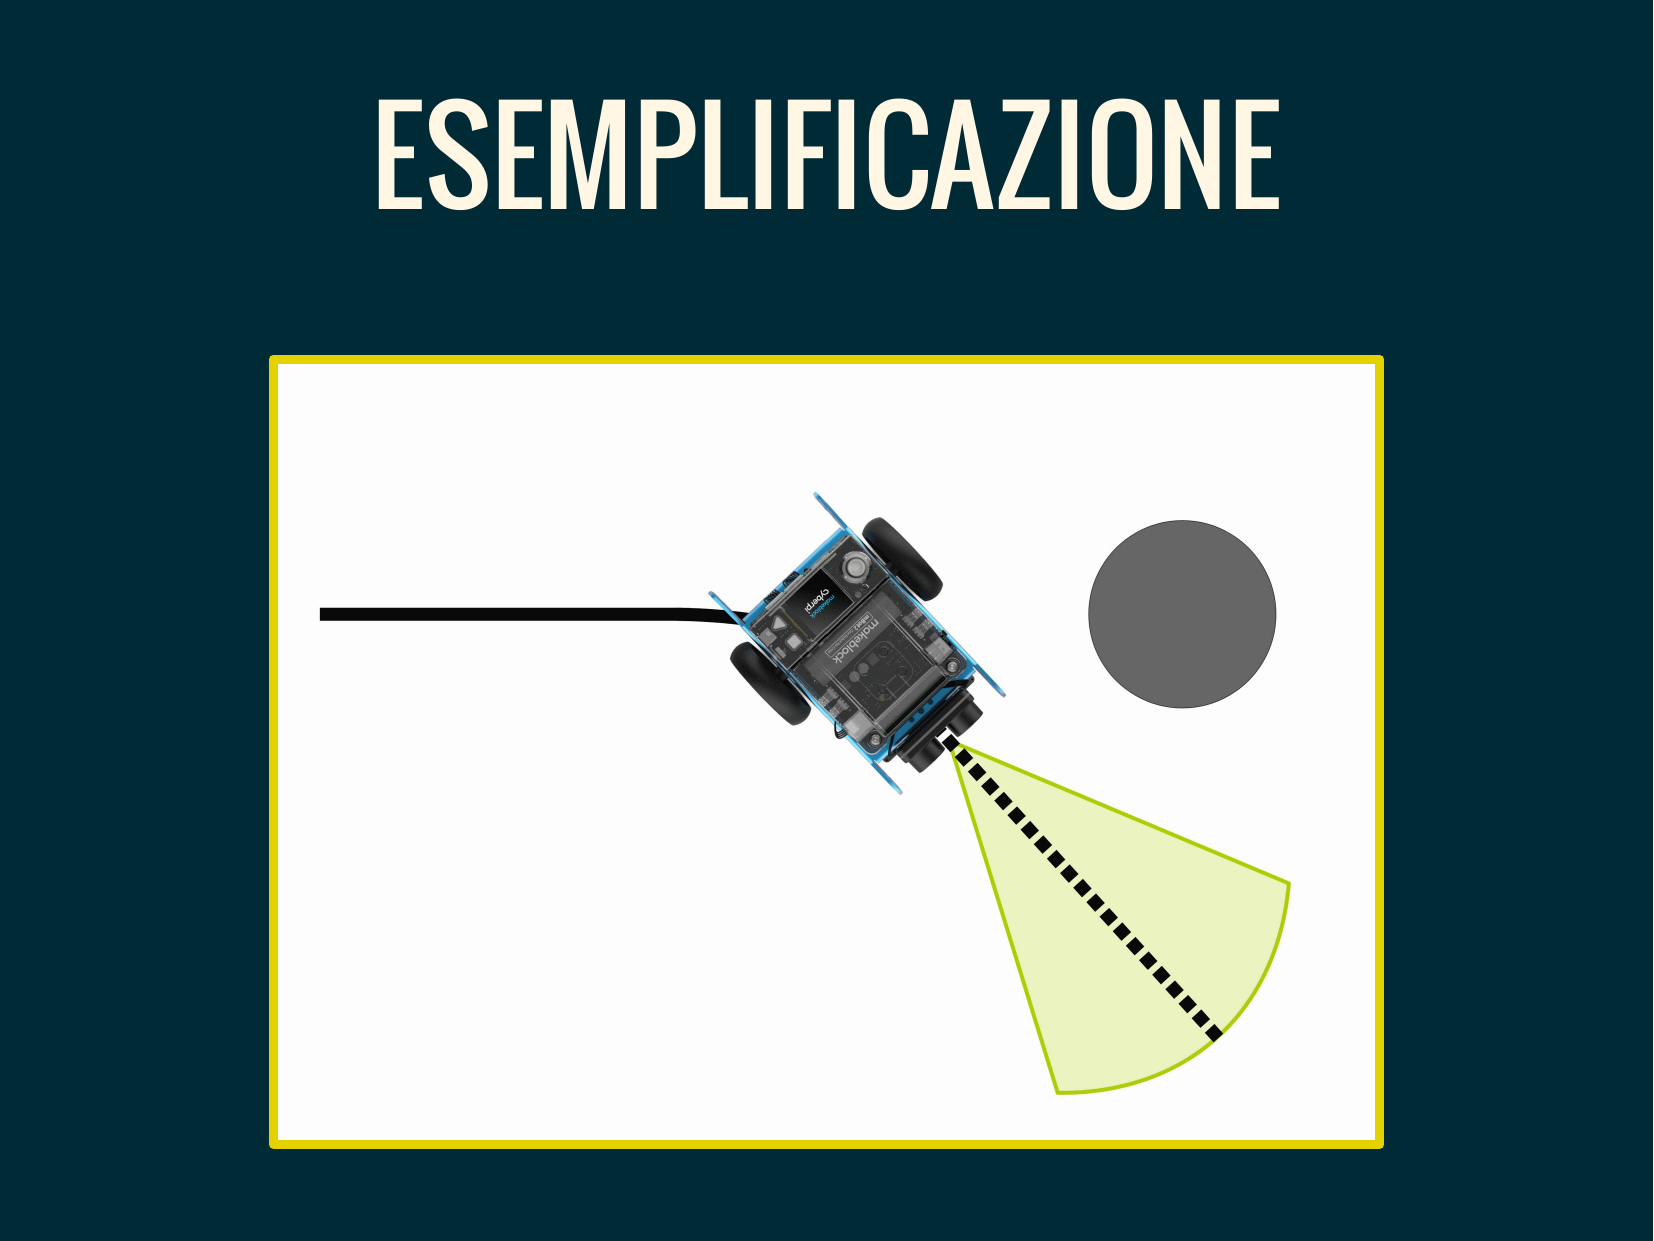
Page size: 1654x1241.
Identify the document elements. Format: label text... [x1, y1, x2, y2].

picture [277, 363, 1376, 1140]
title Esemplificazione [82, 49, 1571, 257]
